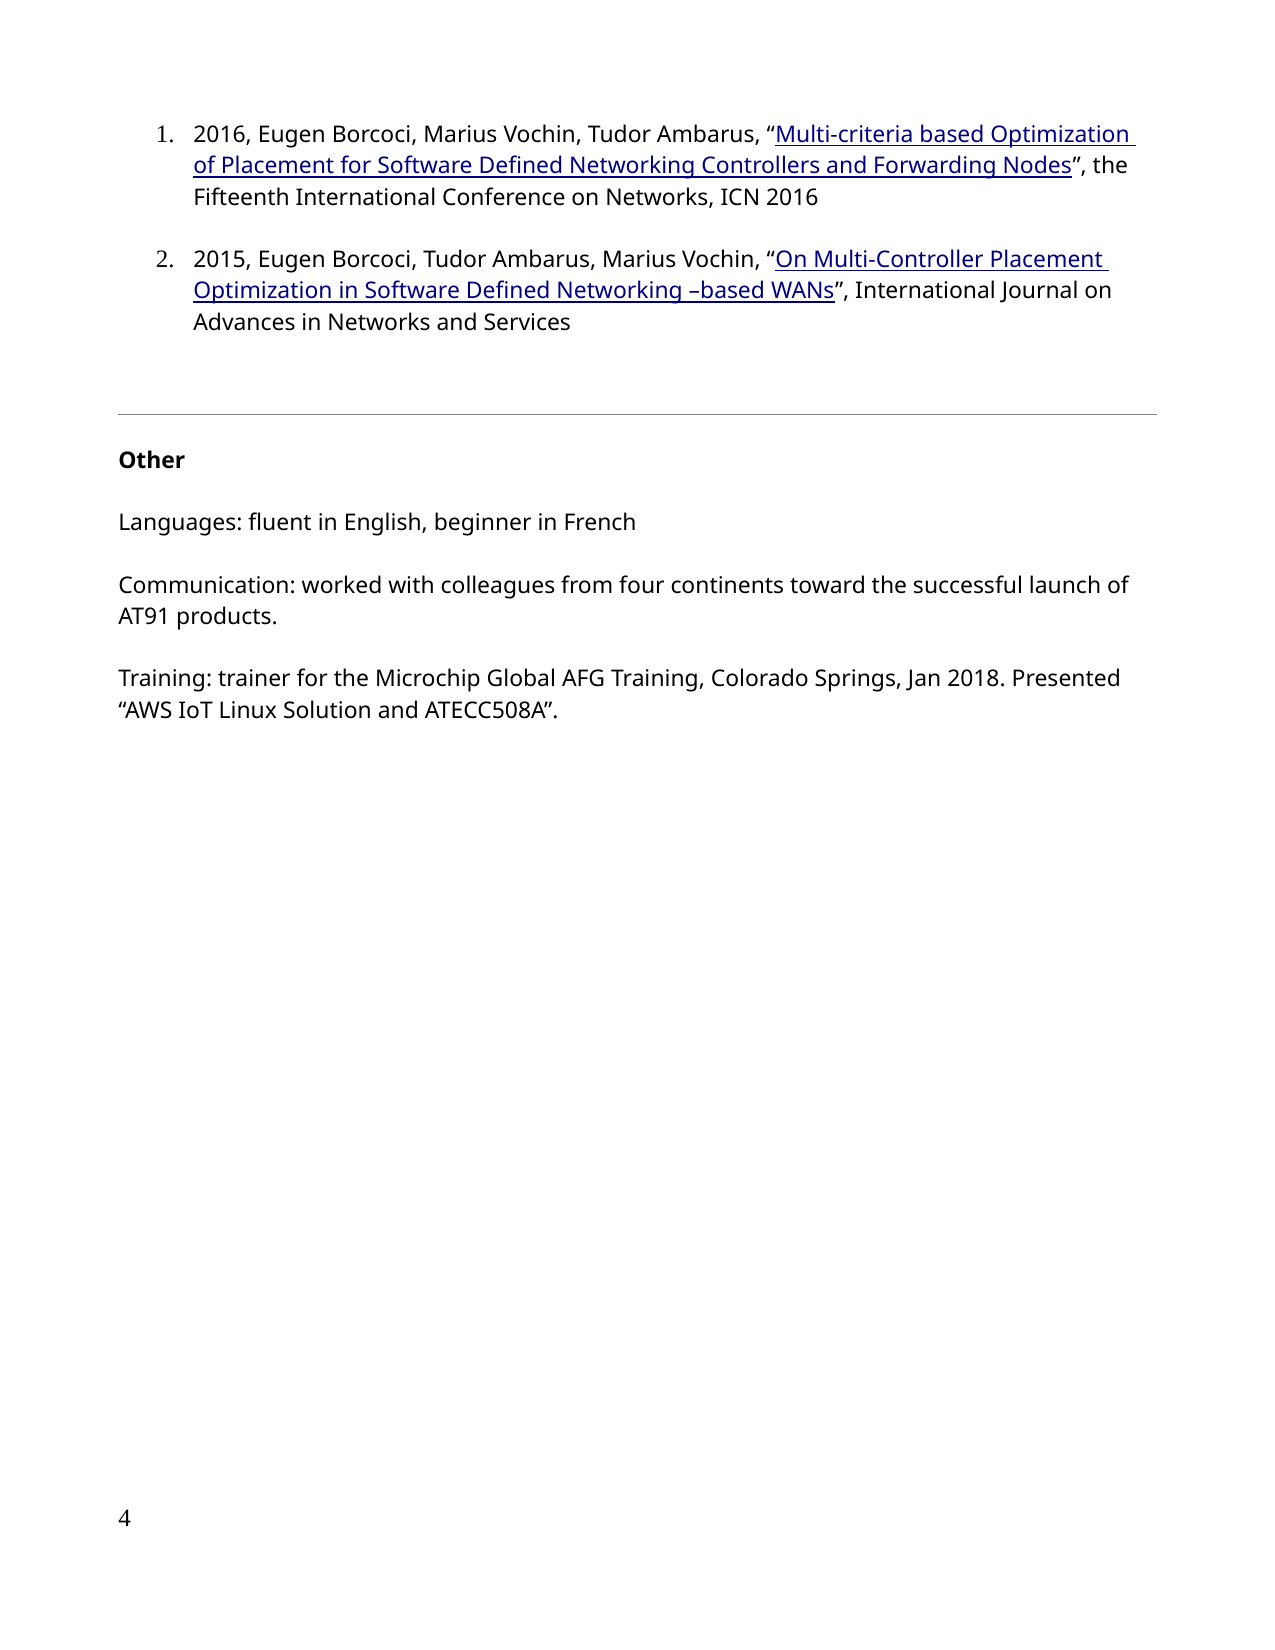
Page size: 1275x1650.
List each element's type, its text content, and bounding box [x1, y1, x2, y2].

list 2015, Eugen Borcoci, Tudor Ambarus, Marius Vochin, “On Multi-Controller Placement Optimization in Software Defined Networking –based WANs”, International Journal on Advances in Networks and Services [156, 243, 1157, 337]
text Other [118, 444, 1157, 475]
text Communication: worked with colleagues from four continents toward the successful launch of AT91 products. [118, 569, 1157, 631]
list 2016, Eugen Borcoci, Marius Vochin, Tudor Ambarus, “Multi-criteria based Optimization of Placement for Software Defined Networking Controllers and Forwarding Nodes”, the Fifteenth International Conference on Networks, ICN 2016 [156, 118, 1157, 212]
text Languages: fluent in English, beginner in French [118, 506, 1157, 537]
text Training: trainer for the Microchip Global AFG Training, Colorado Springs, Jan 2018. Presented “AWS IoT Linux Solution and ATECC508A”. [118, 662, 1157, 725]
